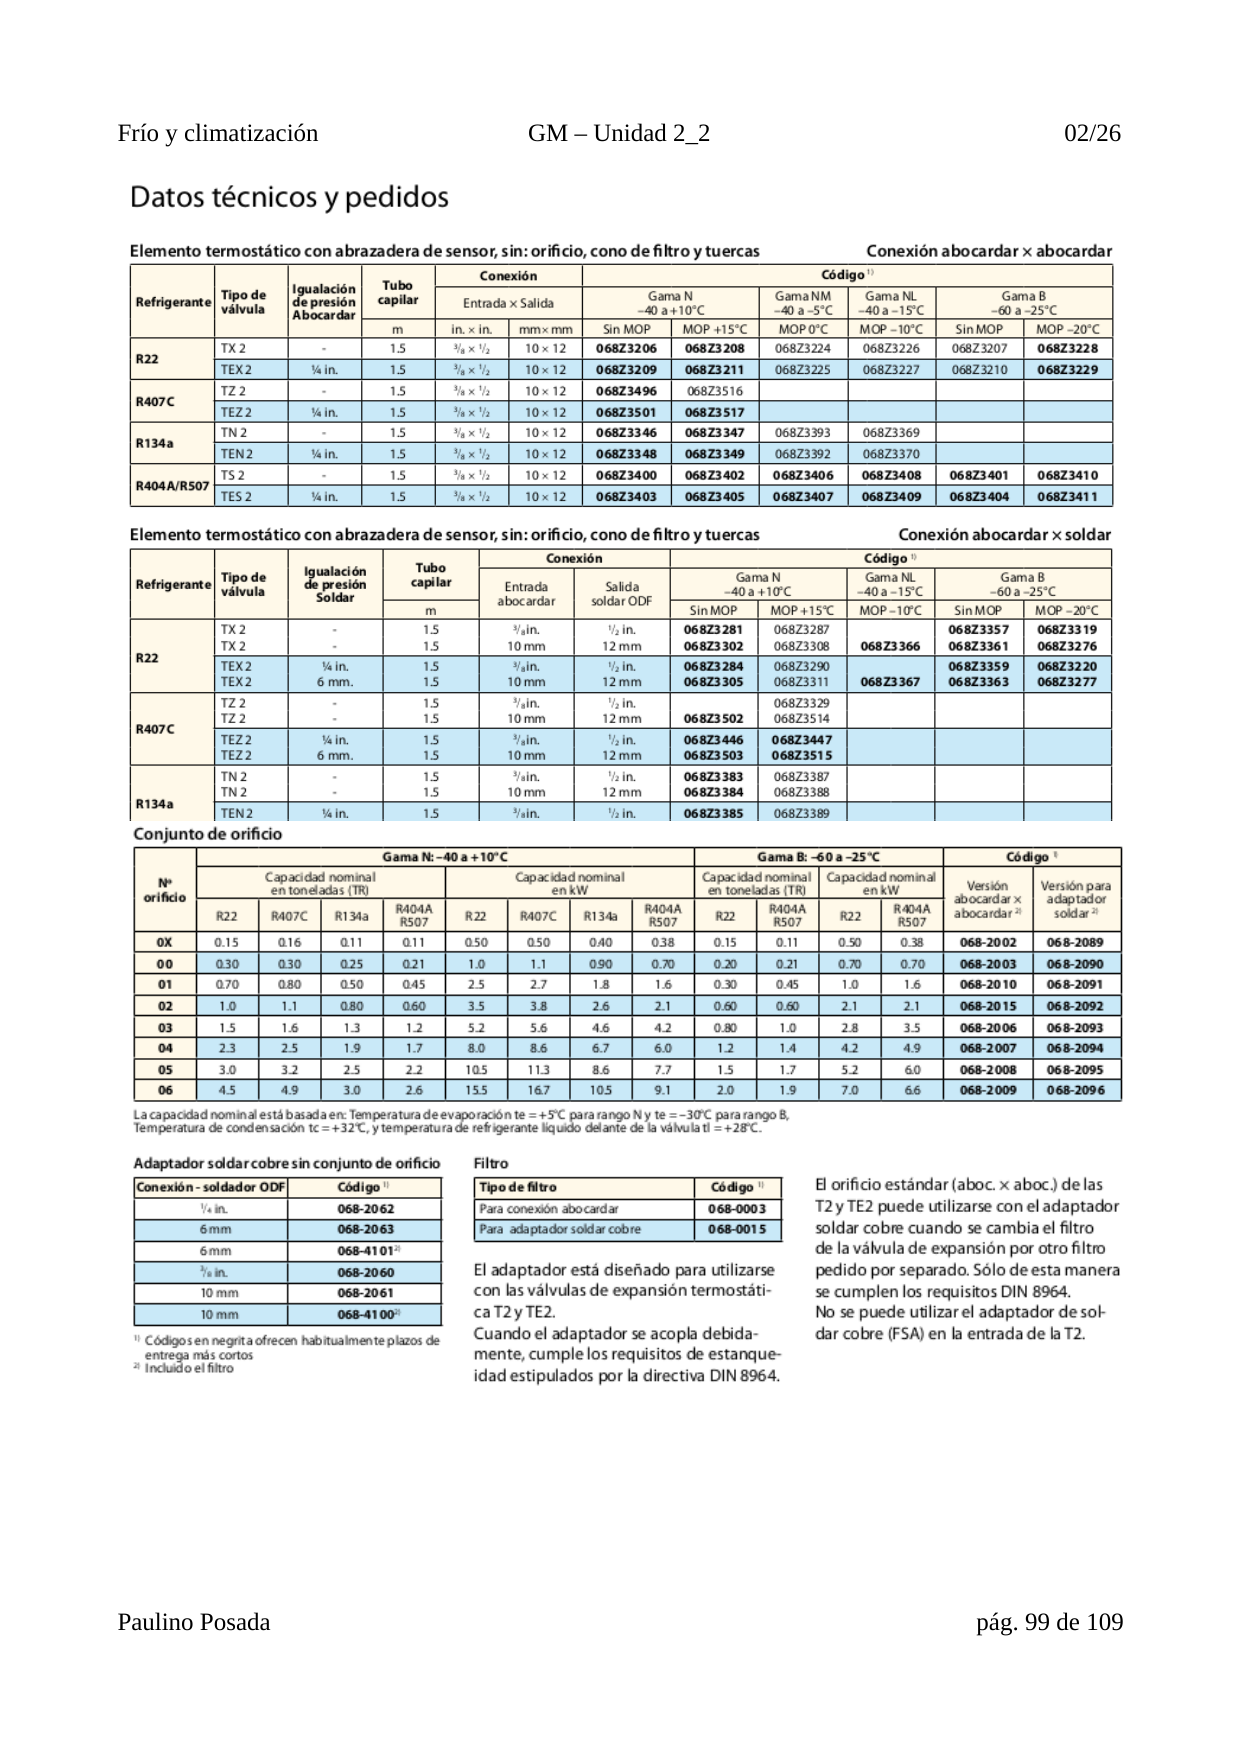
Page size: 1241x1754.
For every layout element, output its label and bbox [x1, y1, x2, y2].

picture [118, 176, 1134, 1393]
